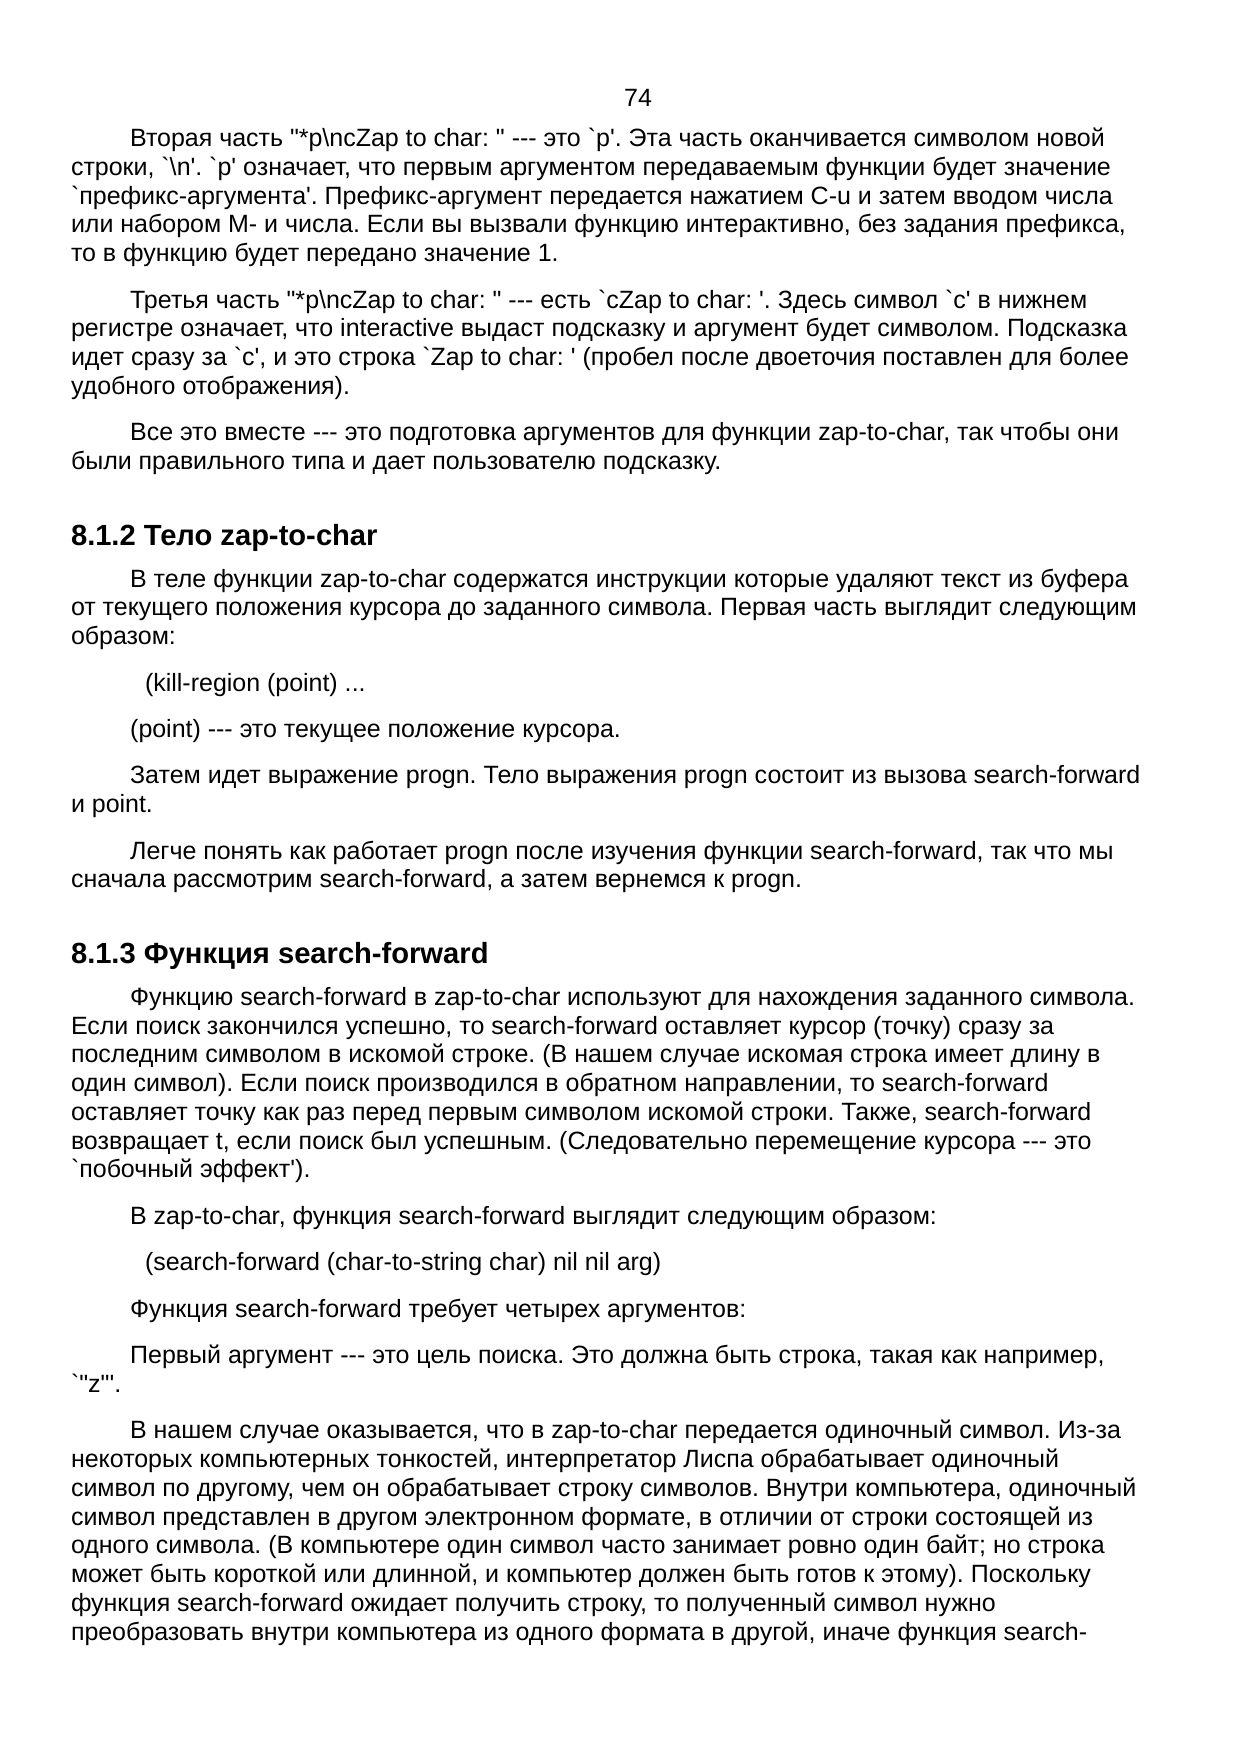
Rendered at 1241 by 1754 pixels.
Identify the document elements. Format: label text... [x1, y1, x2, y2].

subtitle 8.1.3 Функция search-forward [71, 936, 1146, 969]
text В zap-to-char, функция search-forward выглядит следующим образом: [71, 1201, 1146, 1230]
text Легче понять как работает progn после изучения функции search-forward, так что мы сначала рассмотрим search-forward, а затем вернемся к progn. [71, 836, 1146, 893]
subtitle 8.1.2 Тело zap-to-char [71, 518, 1146, 551]
text Все это вместе --- это подготовка аргументов для функции zap-to-char, так чтобы они были правильного типа и дает пользователю подсказку. [71, 417, 1146, 475]
text Функция search-forward требует четырех аргументов: [71, 1294, 1146, 1323]
text (kill-region (point) ... [71, 668, 1146, 696]
text Функцию search-forward в zap-to-char используют для нахождения заданного символа. Если поиск закончился успешно, то search-forward оставляет курсор (точку) сразу за последним символом в искомой строке. (В нашем случае искомая строка имеет длину в один символ). Если поиск производился в обратном направлении, то search-forward оставляет точку как раз перед первым символом искомой строки. Также, search-forward возвращает t, если поиск был успешным. (Следовательно перемещение курсора --- это `побочный эффект'). [71, 982, 1146, 1183]
text В нашем случае оказывается, что в zap-to-char передается одиночный символ. Из-за некоторых компьютерных тонкостей, интерпретатор Лиспа обрабатывает одиночный символ по другому, чем он обрабатывает строку символов. Внутри компьютера, одиночный символ представлен в другом электронном формате, в отличии от строки состоящей из одного символа. (В компьютере один символ часто занимает ровно один байт; но строка может быть короткой или длинной, и компьютер должен быть готов к этому). Поскольку функция search-forward ожидает получить строку, то полученный символ нужно преобразовать внутри компьютера из одного формата в другой, иначе функция search- [71, 1416, 1146, 1646]
text Первый аргумент --- это цель поиска. Это должна быть строка, такая как например, `"z"'. [71, 1340, 1146, 1398]
text Вторая часть "*p\ncZap to char: " --- это `p'. Эта часть оканчивается символом новой строки, `\n'. `p' означает, что первым аргументом передаваемым функции будет значение `префикс-аргумента'. Префикс-аргумент передается нажатием C-u и затем вводом числа или набором M- и числа. Если вы вызвали функцию интерактивно, без задания префикса, то в функцию будет передано значение 1. [71, 123, 1146, 267]
text (search-forward (char-to-string char) nil nil arg) [71, 1247, 1146, 1276]
text В теле функции zap-to-char содержатся инструкции которые удаляют текст из буфера от текущего положения курсора до заданного символа. Первая часть выглядит следующим образом: [71, 564, 1146, 650]
text Третья часть "*p\ncZap to char: " --- есть `cZap to char: '. Здесь символ `c' в нижнем регистре означает, что interactive выдаст подсказку и аргумент будет символом. Подсказка идет сразу за `c', и это строка `Zap to char: ' (пробел после двоеточия поставлен для более удобного отображения). [71, 285, 1146, 400]
text (point) --- это текущее положение курсора. [71, 714, 1146, 743]
text Затем идет выражение progn. Тело выражения progn состоит из вызова search-forward и point. [71, 761, 1146, 818]
